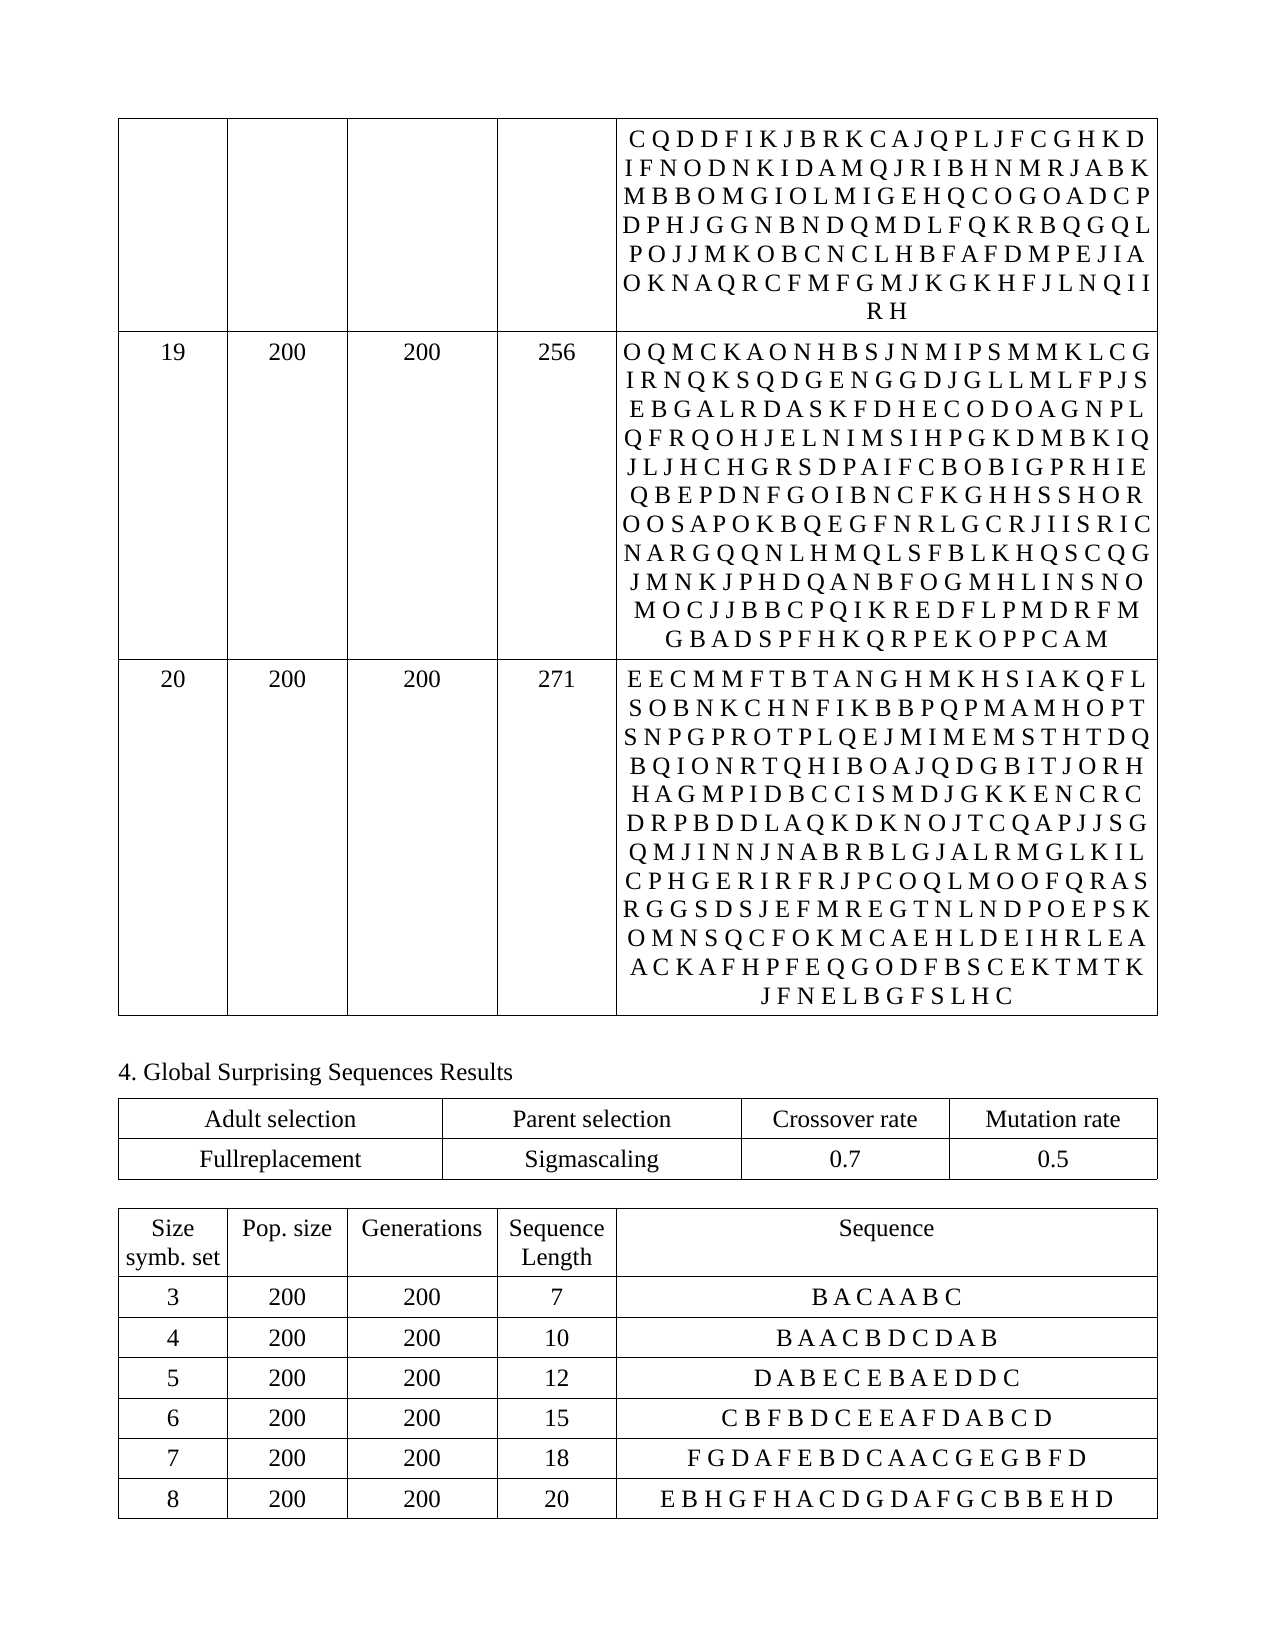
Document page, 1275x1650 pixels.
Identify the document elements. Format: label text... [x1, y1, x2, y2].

table_cell 200 [228, 1318, 347, 1357]
table_cell Sigmascaling [443, 1139, 741, 1178]
table_header Pop. size [228, 1209, 347, 1276]
table_header Mutation rate [950, 1099, 1157, 1138]
table_cell 200 [348, 1358, 497, 1397]
table_header Adult selection [119, 1099, 442, 1138]
table_cell Fullreplacement [119, 1139, 442, 1178]
table_cell 200 [348, 1277, 497, 1317]
table_cell 200 [348, 1439, 497, 1478]
table_cell 0.7 [742, 1139, 949, 1178]
text 4. Global Surprising Sequences Results [118, 1057, 1157, 1085]
table_cell 5 [119, 1358, 227, 1397]
table_cell 20 [119, 660, 227, 1015]
table_header Parent selection [443, 1099, 741, 1138]
table_cell 10 [498, 1318, 616, 1357]
table_cell 18 [498, 1439, 616, 1478]
table_cell 271 [498, 660, 616, 1015]
table_cell 256 [498, 332, 616, 659]
table_cell F G D A F E B D C A A C G E G B F D [617, 1439, 1157, 1478]
table_cell 200 [228, 1479, 347, 1518]
table_cell 200 [228, 1277, 347, 1317]
table_cell 0.5 [950, 1139, 1157, 1178]
table_cell 200 [228, 660, 347, 1015]
table_cell 200 [228, 1439, 347, 1478]
table_cell E E C M M F T B T A N G H M K H S I A K Q F L S O B N K C H N F I K B B P Q P M A M H O P T S N P G P R O T P L Q E J M I M E M S T H T D Q B Q I O N R T Q H I B O A J Q D G B I T J O R H H A G M P I D B C C I S M D J G K K E N C R C D R P B D D L A Q K D K N O J T C Q A P J J S G Q M J I N N J N A B R B L G J A L R M G L K I L C P H G E R I R F R J P C O Q L M O O F Q R A S R G G S D S J E F M R E G T N L N D P O E P S K O M N S Q C F O K M C A E H L D E I H R L E A A C K A F H P F E Q G O D F B S C E K T M T K J F N E L B G F S L H C [617, 660, 1157, 1015]
table_cell 15 [498, 1399, 616, 1438]
table_cell 200 [348, 1479, 497, 1518]
table_cell C B F B D C E E A F D A B C D [617, 1399, 1157, 1438]
table_cell 200 [228, 1399, 347, 1438]
table_cell [119, 119, 227, 331]
table_header Size symb. set [119, 1209, 227, 1276]
table_cell 20 [498, 1479, 616, 1518]
table_cell C Q D D F I K J B R K C A J Q P L J F C G H K D I F N O D N K I D A M Q J R I B H N M R J A B K M B B O M G I O L M I G E H Q C O G O A D C P D P H J G G N B N D Q M D L F Q K R B Q G Q L P O J J M K O B C N C L H B F A F D M P E J I A O K N A Q R C F M F G M J K G K H F J L N Q I I R H [617, 119, 1157, 331]
table_cell O Q M C K A O N H B S J N M I P S M M K L C G I R N Q K S Q D G E N G G D J G L L M L F P J S E B G A L R D A S K F D H E C O D O A G N P L Q F R Q O H J E L N I M S I H P G K D M B K I Q J L J H C H G R S D P A I F C B O B I G P R H I E Q B E P D N F G O I B N C F K G H H S S H O R O O S A P O K B Q E G F N R L G C R J I I S R I C N A R G Q Q N L H M Q L S F B L K H Q S C Q G J M N K J P H D Q A N B F O G M H L I N S N O M O C J J B B C P Q I K R E D F L P M D R F M G B A D S P F H K Q R P E K O P P C A M [617, 332, 1157, 659]
table_cell 200 [348, 1318, 497, 1357]
table_cell D A B E C E B A E D D C [617, 1358, 1157, 1397]
table_header Crossover rate [742, 1099, 949, 1138]
table_cell 4 [119, 1318, 227, 1357]
table_cell E B H G F H A C D G D A F G C B B E H D [617, 1479, 1157, 1518]
table_header Sequence [617, 1209, 1157, 1276]
table_cell 200 [228, 332, 347, 659]
table_cell 200 [348, 332, 497, 659]
table_cell [228, 119, 347, 331]
table_cell 200 [348, 660, 497, 1015]
table_header Sequence Length [498, 1209, 616, 1276]
table_cell 19 [119, 332, 227, 659]
table_cell [498, 119, 616, 331]
table_cell B A A C B D C D A B [617, 1318, 1157, 1357]
table_cell 3 [119, 1277, 227, 1317]
table_cell 12 [498, 1358, 616, 1397]
table_header Generations [348, 1209, 497, 1276]
table_cell [348, 119, 497, 331]
table_cell 200 [228, 1358, 347, 1397]
table_cell 200 [348, 1399, 497, 1438]
table_cell 8 [119, 1479, 227, 1518]
table_cell B A C A A B C [617, 1277, 1157, 1317]
table_cell 6 [119, 1399, 227, 1438]
table_cell 7 [498, 1277, 616, 1317]
table_cell 7 [119, 1439, 227, 1478]
